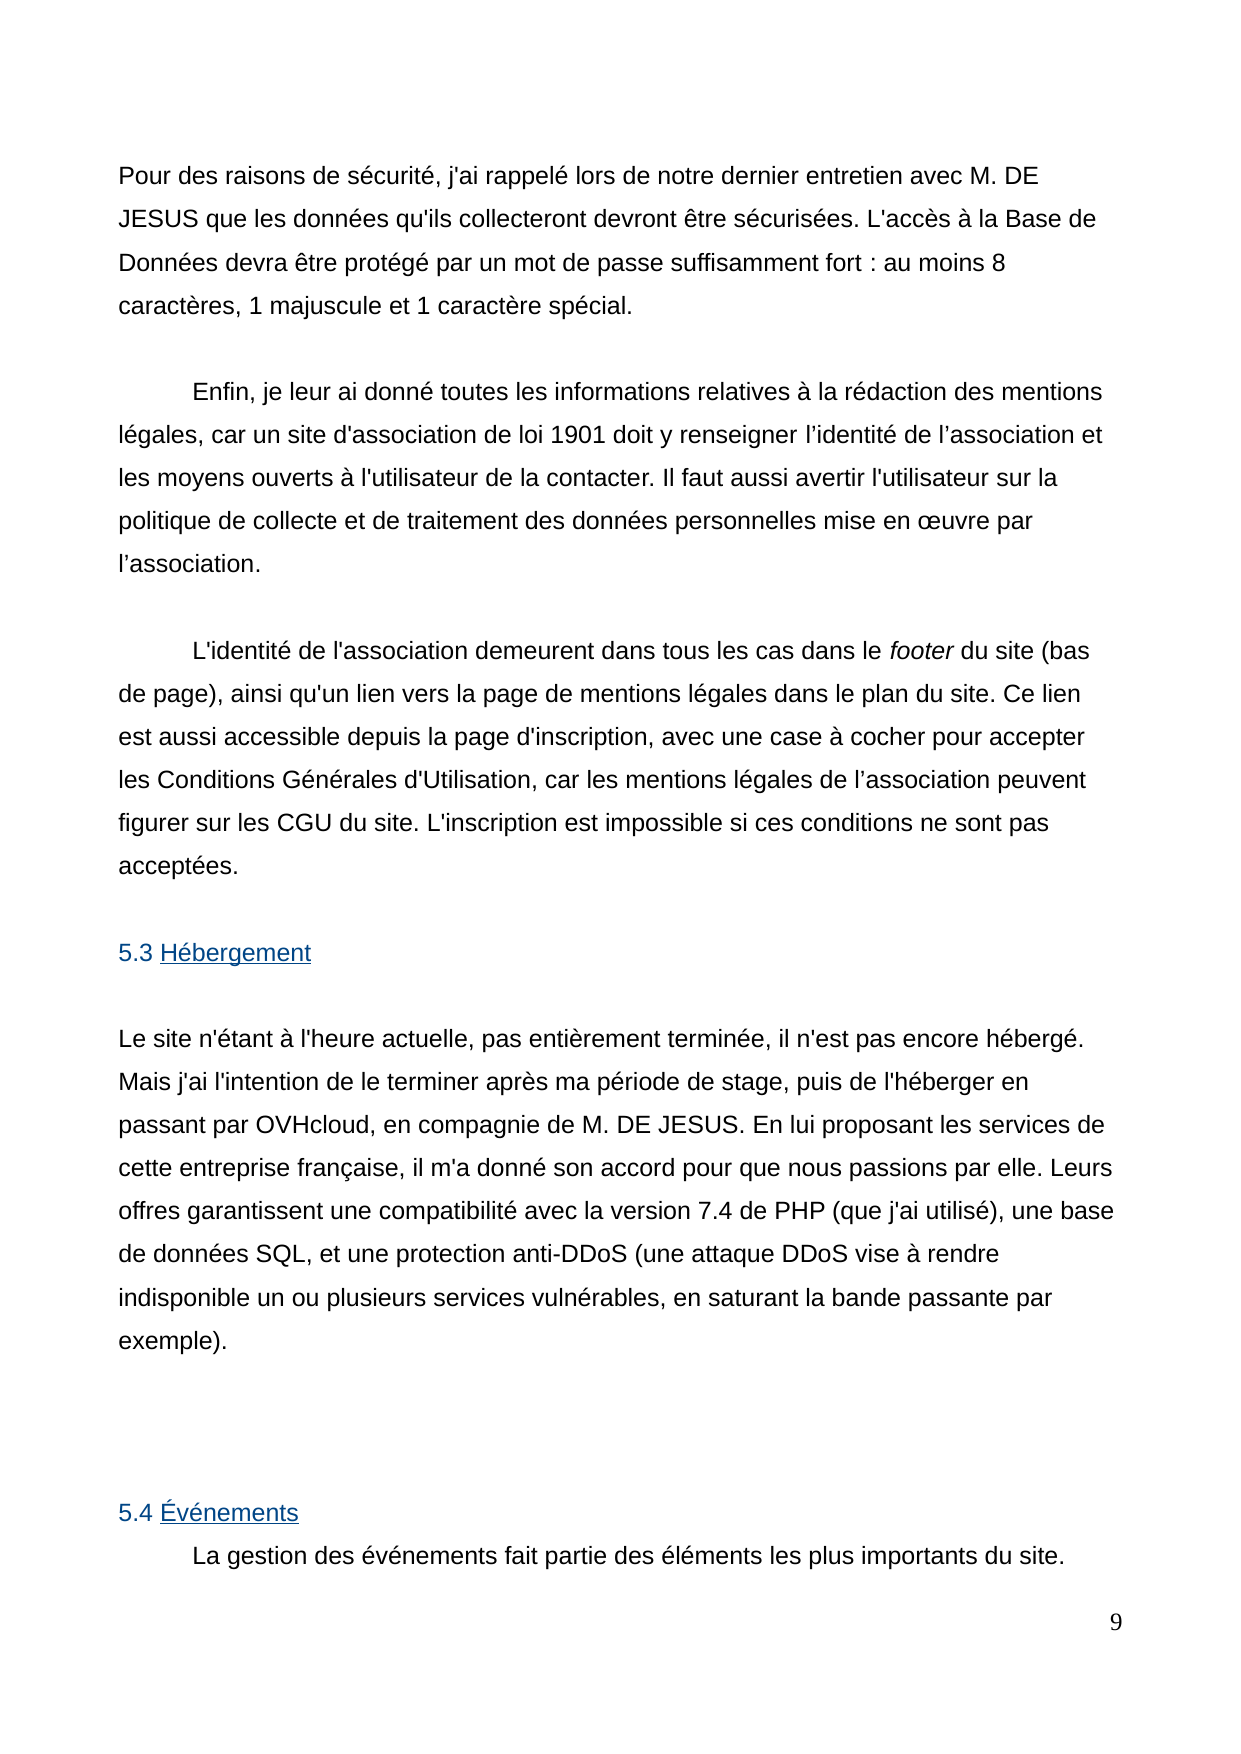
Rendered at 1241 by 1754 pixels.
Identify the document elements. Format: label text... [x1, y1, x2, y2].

text Le site n'étant à l'heure actuelle, pas entièrement terminée, il n'est pas encore hébergé. Mais j'ai l'intention de le terminer après ma période de stage, puis de l'héberger en passant par OVHcloud, en compagnie de M. DE JESUS. En lui proposant les services de cette entreprise française, il m'a donné son accord pour que nous passions par elle. Leurs offres garantissent une compatibilité avec la version 7.4 de PHP (que j'ai utilisé), une base de données SQL, et une protection anti-DDoS (une attaque DDoS vise à rendre indisponible un ou plusieurs services vulnérables, en saturant la bande passante par exemple). [118, 1024, 1122, 1354]
text La gestion des événements fait partie des éléments les plus importants du site. [118, 1541, 1122, 1570]
text Enfin, je leur ai donné toutes les informations relatives à la rédaction des mentions légales, car un site d'association de loi 1901 doit y renseigner l’identité de l’association et les moyens ouverts à l'utilisateur de la contacter. Il faut aussi avertir l'utilisateur sur la politique de collecte et de traitement des données personnelles mise en œuvre par l’association. [118, 377, 1122, 578]
text 5.4 Événements [118, 1498, 1122, 1527]
text 5.3 Hébergement [118, 937, 1122, 966]
text L'identité de l'association demeurent dans tous les cas dans le footer du site (bas de page), ainsi qu'un lien vers la page de mentions légales dans le plan du site. Ce lien est aussi accessible depuis la page d'inscription, avec une case à cocher pour accepter les Conditions Générales d'Utilisation, car les mentions légales de l’association peuvent figurer sur les CGU du site. L'inscription est impossible si ces conditions ne sont pas acceptées. [118, 636, 1122, 880]
text Pour des raisons de sécurité, j'ai rappelé lors de notre dernier entretien avec M. DE JESUS que les données qu'ils collecteront devront être sécurisées. L'accès à la Base de Données devra être protégé par un mot de passe suffisamment fort : au moins 8 caractères, 1 majuscule et 1 caractère spécial. [118, 161, 1122, 319]
